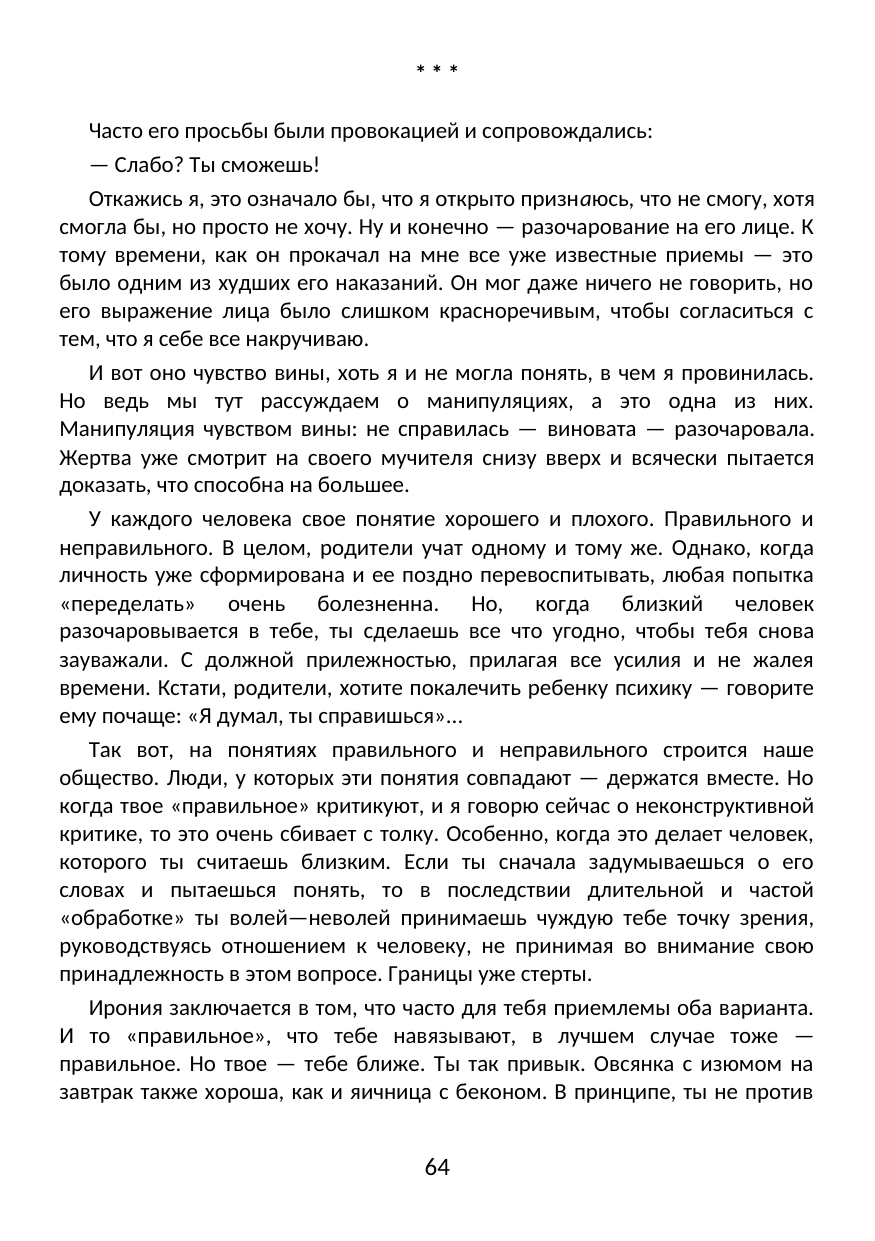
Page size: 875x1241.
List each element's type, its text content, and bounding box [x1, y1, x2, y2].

text У каждого человека свое понятие хорошего и плохого. Правильного и неправильного. В целом, родители учат одному и тому же. Однако, когда личность уже сформирована и ее поздно перевоспитывать, любая попытка «переделать» очень болезненна. Но, когда близкий человек разочаровывается в тебе, ты сделаешь все что угодно, чтобы тебя снова зауважали. С должной прилежностью, прилагая все усилия и не жалея времени. Кстати, родители, хотите покалечить ребенку психику — говорите ему почаще: «Я думал, ты справишься»... [59, 504, 815, 729]
text И вот оно чувство вины, хоть я и не могла понять, в чем я провинилась. Но ведь мы тут рассуждаем о манипуляциях, а это одна из них. Манипуляция чувством вины: не справилась — виновата — разочаровала. Жертва уже смотрит на своего мучителя снизу вверх и всячески пытается доказать, что способна на большее. [59, 358, 815, 499]
text — Слабо? Ты сможешь! [59, 151, 815, 178]
text Часто его просьбы были провокацией и сопровождались: [59, 117, 815, 144]
subtitle * * * [59, 59, 815, 87]
text Так вот, на понятиях правильного и неправильного строится наше общество. Люди, у которых эти понятия совпадают — держатся вместе. Но когда твое «правильное» критикуют, и я говорю сейчас о неконструктивной критике, то это очень сбивает с толку. Особенно, когда это делает человек, которого ты считаешь близким. Если ты сначала задумываешься о его словах и пытаешься понять, то в последствии длительной и частой «обработке» ты волей—неволей принимаешь чуждую тебе точку зрения, руководствуясь отношением к человеку, не принимая во внимание свою принадлежность в этом вопросе. Границы уже стерты. [59, 735, 815, 987]
text Откажись я, это означало бы, что я открыто признаюсь, что не смогу, хотя смогла бы, но просто не хочу. Ну и конечно — разочарование на его лице. К тому времени, как он прокачал на мне все уже известные приемы — это было одним из худших его наказаний. Он мог даже ничего не говорить, но его выражение лица было слишком красноречивым, чтобы согласиться с тем, что я себе все накручиваю. [59, 184, 815, 353]
text Ирония заключается в том, что часто для тебя приемлемы оба варианта. И то «правильное», что тебе навязывают, в лучшем случае тоже — правильное. Но твое — тебе ближе. Ты так привык. Овсянка с изюмом на завтрак также хороша, как и яичница с беконом. В принципе, ты не против [59, 993, 815, 1105]
